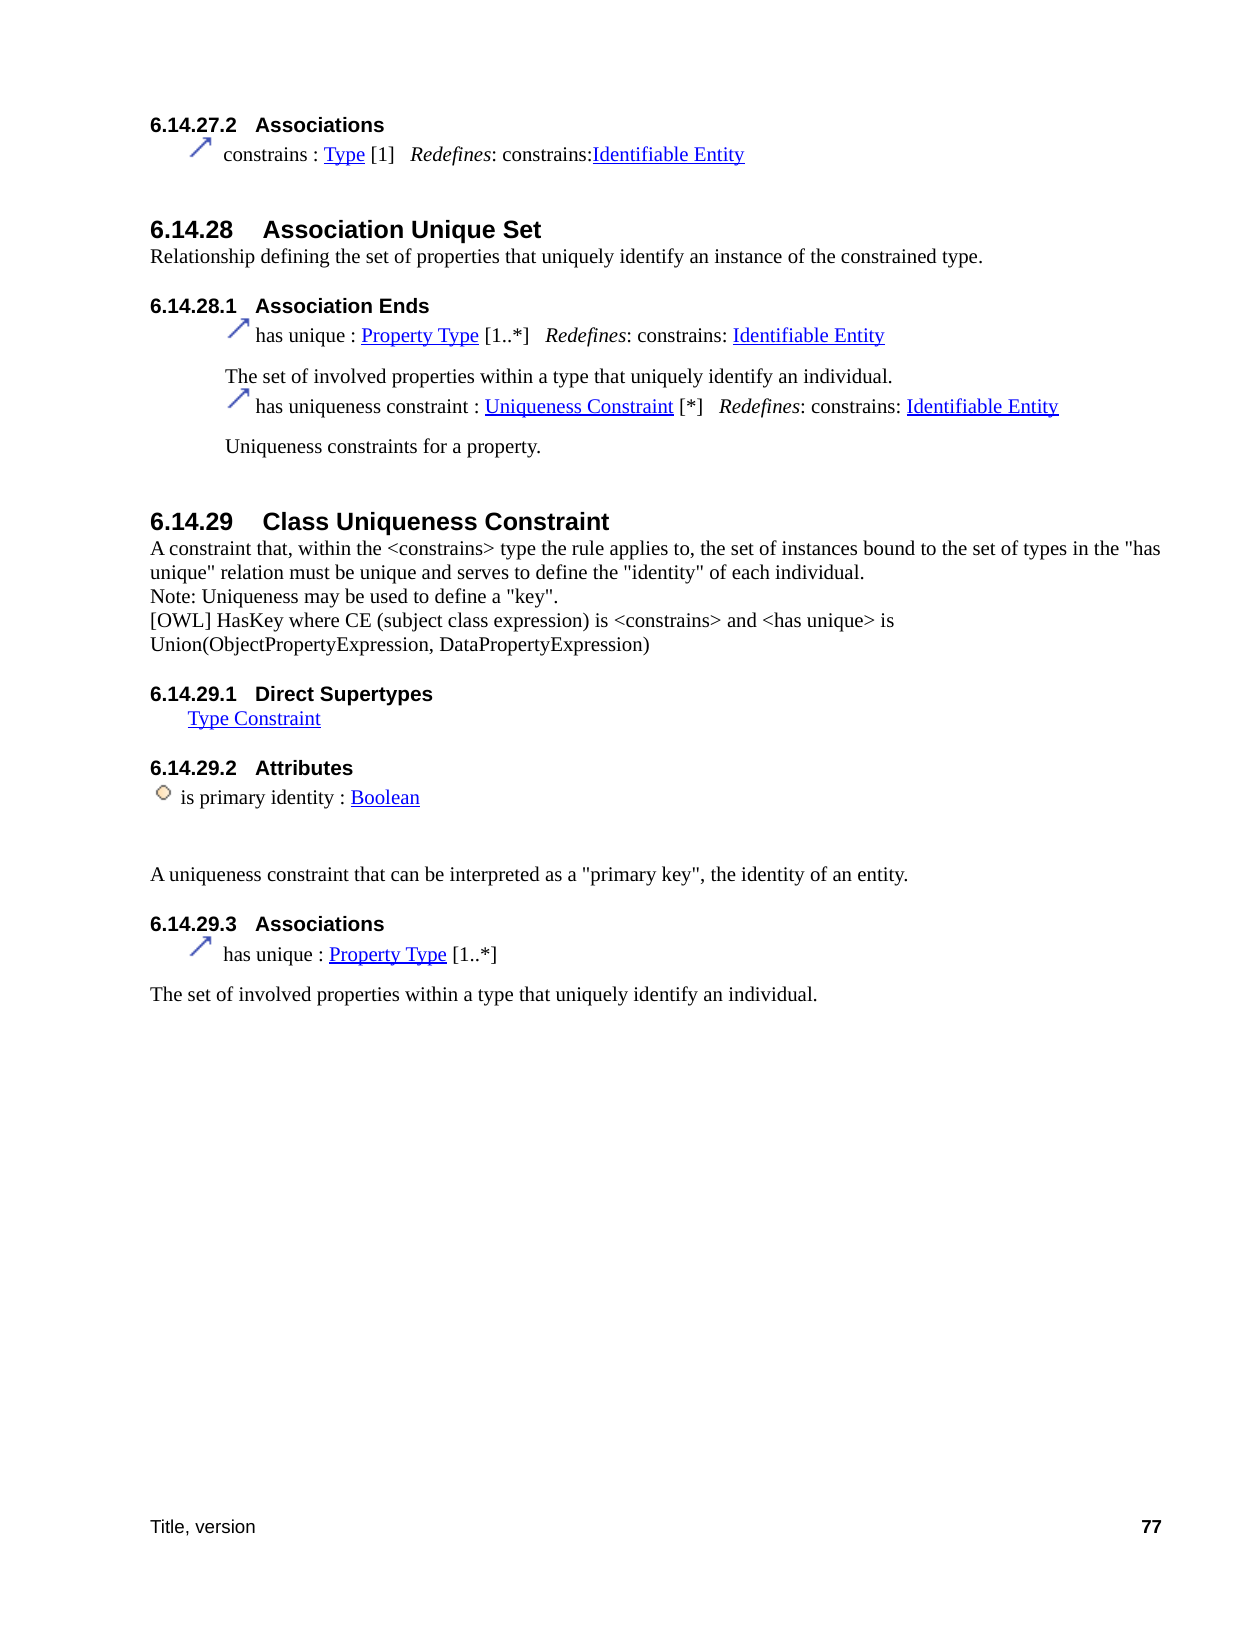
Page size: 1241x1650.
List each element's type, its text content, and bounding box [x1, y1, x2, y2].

picture [187, 935, 213, 961]
text Type Constraint [187, 706, 1165, 730]
picture [225, 387, 251, 413]
text A constraint that, within the <constrains> type the rule applies to, the set of instances bound to the set of types in the "has unique" relation must be unique and serves to define the "identity" of each individual. Note: Uniqueness may be used to define a "key". [OWL] HasKey where CE (subject class expression) is <constrains> and <has unique> is Union(ObjectPropertyExpression, DataPropertyExpression) [150, 536, 1165, 656]
picture [150, 779, 176, 805]
text has unique : Property Type [1..*] Redefines: constrains: Identifiable Entity [150, 317, 1165, 347]
text has unique : Property Type [1..*] [187, 936, 1165, 966]
picture [187, 136, 213, 162]
text The set of involved properties within a type that uniquely identify an individual. [150, 982, 1165, 1006]
subtitle Class Uniqueness Constraint [150, 507, 1165, 536]
subtitle Direct Supertypes [150, 682, 1165, 706]
text A uniqueness constraint that can be interpreted as a "primary key", the identity of an entity. [150, 862, 1165, 886]
text has uniqueness constraint : Uniqueness Constraint [*] Redefines: constrains: Identifiable Entity [150, 388, 1165, 418]
text is primary identity : Boolean [150, 779, 1165, 809]
text Uniqueness constraints for a property. [150, 434, 1165, 458]
picture [225, 317, 251, 343]
text Relationship defining the set of properties that uniquely identify an instance of the constrained type. [150, 244, 1165, 268]
subtitle Association Ends [150, 293, 1165, 317]
subtitle Attributes [150, 756, 1165, 779]
text constrains : Type [1] Redefines: constrains:Identifiable Entity [187, 136, 1165, 166]
subtitle Associations [150, 112, 1165, 136]
subtitle Associations [150, 912, 1165, 936]
text The set of involved properties within a type that uniquely identify an individual. [150, 364, 1165, 388]
subtitle Association Unique Set [150, 215, 1165, 244]
